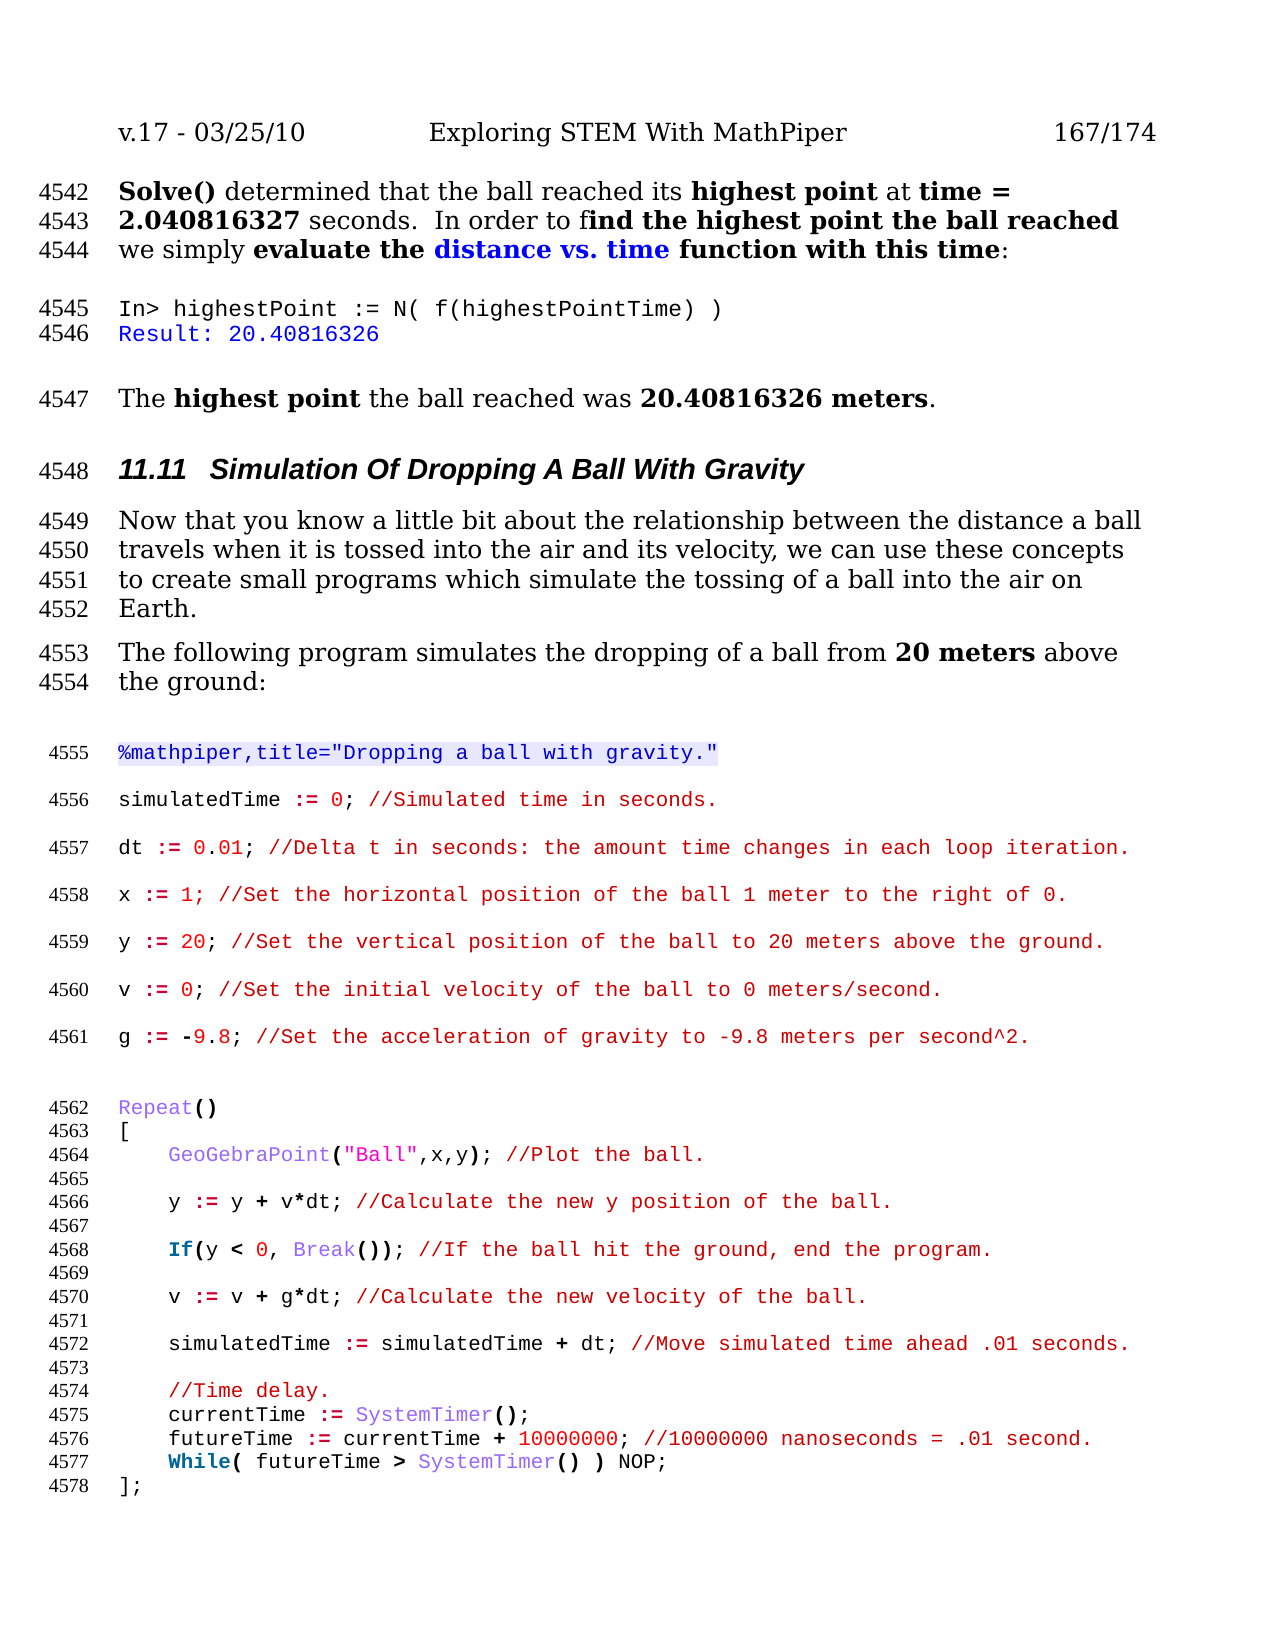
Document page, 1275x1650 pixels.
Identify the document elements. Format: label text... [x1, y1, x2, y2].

text g := -9.8; //Set the acceleration of gravity to -9.8 meters per second^2. [118, 1026, 1157, 1049]
text In> highestPoint := N( f(highestPointTime) ) [118, 297, 1157, 323]
text y := 20; //Set the vertical position of the ball to 20 meters above the ground. [118, 931, 1157, 955]
text The highest point the ball reached was 20.40816326 meters. [118, 384, 1157, 413]
text x := 1; //Set the horizontal position of the ball 1 meter to the right of 0. [118, 884, 1157, 908]
text If(y < 0, Break()); //If the ball hit the ground, end the program. [118, 1239, 1157, 1262]
text Result: 20.40816326 [118, 323, 1157, 349]
text y := y + v*dt; //Calculate the new y position of the ball. [118, 1191, 1157, 1215]
text simulatedTime := 0; //Simulated time in seconds. [118, 789, 1157, 813]
text GeoGebraPoint("Ball",x,y); //Plot the ball. [118, 1144, 1157, 1168]
text futureTime := currentTime + 10000000; //10000000 nanoseconds = .01 second. [118, 1428, 1157, 1451]
text v := v + g*dt; //Calculate the new velocity of the ball. [118, 1286, 1157, 1309]
text simulatedTime := simulatedTime + dt; //Move simulated time ahead .01 seconds. [118, 1333, 1157, 1357]
text The following program simulates the dropping of a ball from 20 meters above the ground: [118, 638, 1157, 697]
text v := 0; //Set the initial velocity of the ball to 0 meters/second. [118, 978, 1157, 1002]
text Repeat() [118, 1097, 1157, 1120]
text Now that you know a little bit about the relationship between the distance a ball travels when it is tossed into the air and its velocity, we can use these concepts to create small programs which simulate the tossing of a ball into the air on Earth. [118, 507, 1157, 623]
text %mathpiper,title="Dropping a ball with gravity." [118, 742, 1157, 766]
text ]; [118, 1475, 1157, 1499]
subtitle Simulation Of Dropping A Ball With Gravity [118, 452, 1157, 486]
text While( futureTime > SystemTimer() ) NOP; [118, 1451, 1157, 1475]
text Solve() determined that the ball reached its highest point at time = 2.040816327 seconds. In order to find the highest point the ball reached we simply evaluate the distance vs. time function with this time: [118, 177, 1157, 265]
text dt := 0.01; //Delta t in seconds: the amount time changes in each loop iteration. [118, 837, 1157, 860]
text //Time delay. [118, 1381, 1157, 1404]
text currentTime := SystemTimer(); [118, 1404, 1157, 1428]
text [ [118, 1120, 1157, 1144]
